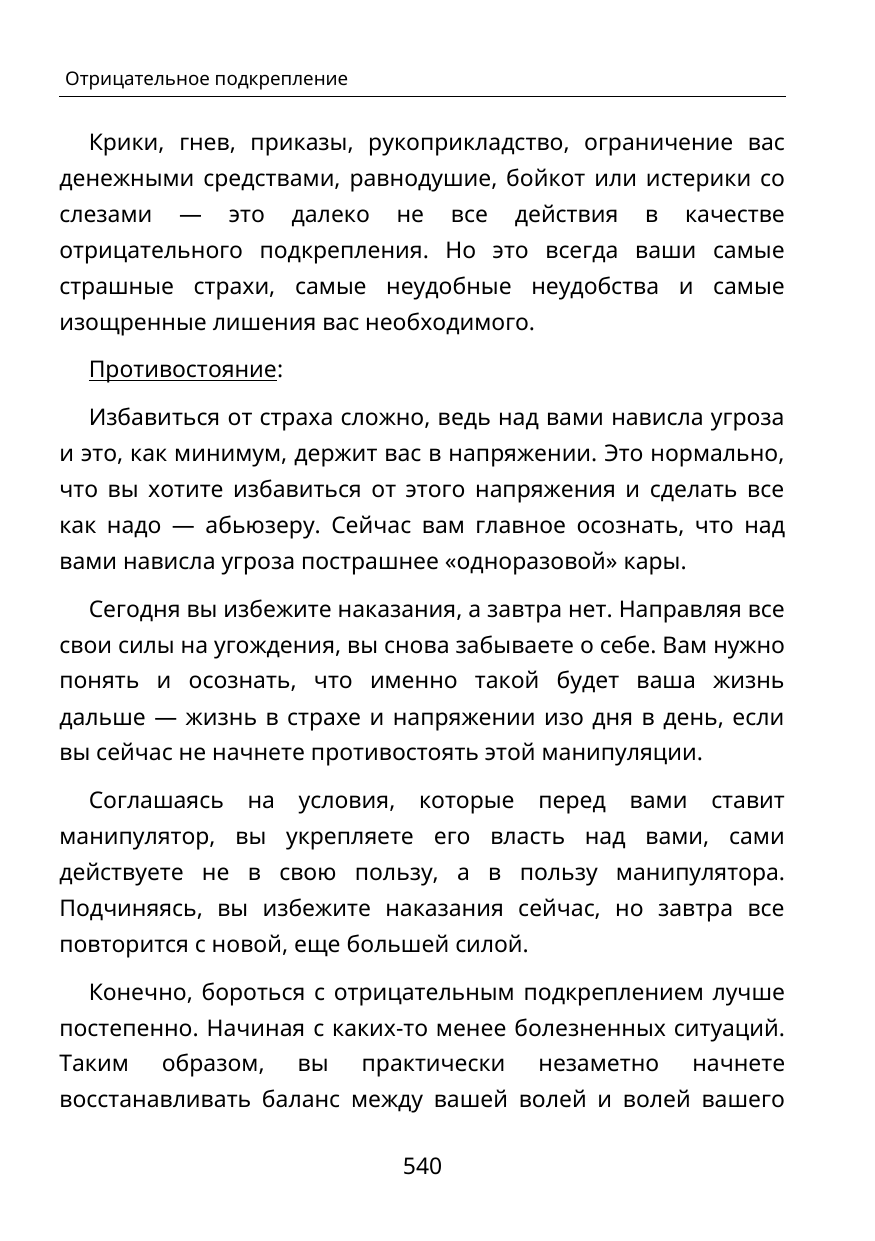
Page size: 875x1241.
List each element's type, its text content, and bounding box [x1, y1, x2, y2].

text Крики, гнев, приказы, рукоприкладство, ограничение вас денежными средствами, равнодушие, бойкот или истерики со слезами — это далеко не все действия в качестве отрицательного подкрепления. Но это всегда ваши самые страшные страхи, самые неудобные неудобства и самые изощренные лишения вас необходимого. [59, 126, 786, 337]
text Противостояние: [59, 353, 786, 385]
text Сегодня вы избежите наказания, а завтра нет. Направляя все свои силы на угождения, вы снова забываете о себе. Вам нужно понять и осознать, что именно такой будет ваша жизнь дальше — жизнь в страхе и напряжении изо дня в день, если вы сейчас не начнете противостоять этой манипуляции. [59, 593, 786, 768]
text Избавиться от страха сложно, ведь над вами нависла угроза и это, как минимум, держит вас в напряжении. Это нормально, что вы хотите избавиться от этого напряжения и сделать все как надо — абьюзеру. Сейчас вам главное осознать, что над вами нависла угроза пострашнее «одноразовой» кары. [59, 401, 786, 576]
text Соглашаясь на условия, которые перед вами ставит манипулятор, вы укрепляете его власть над вами, сами действуете не в свою пользу, а в пользу манипулятора. Подчиняясь, вы избежите наказания сейчас, но завтра все повторится с новой, еще большей силой. [59, 784, 786, 959]
text Конечно, бороться с отрицательным подкреплением лучше постепенно. Начиная с каких-то менее болезненных ситуаций. Таким образом, вы практически незаметно начнете восстанавливать баланс между вашей волей и волей вашего [59, 976, 786, 1114]
